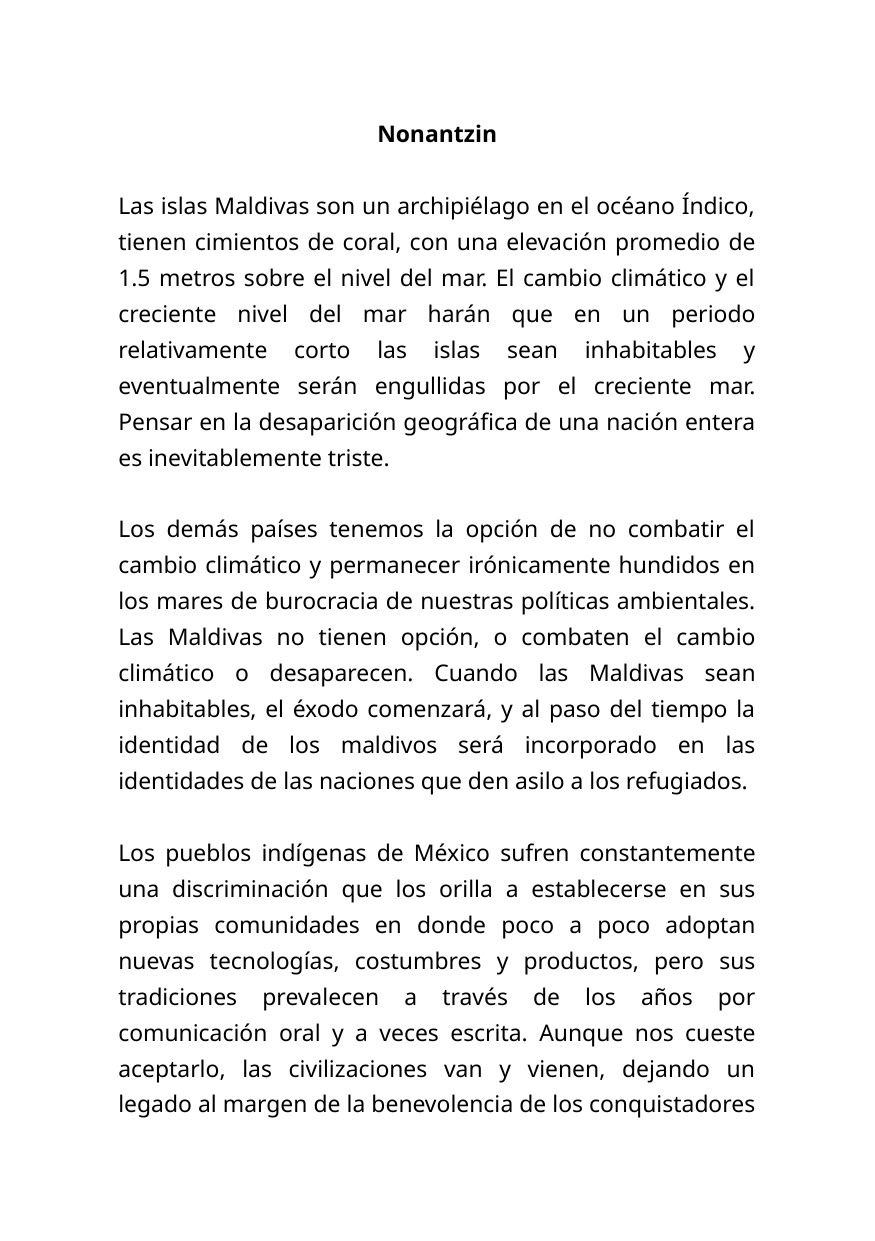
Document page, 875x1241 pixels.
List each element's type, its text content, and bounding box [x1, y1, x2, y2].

text Los pueblos indígenas de México sufren constantemente una discriminación que los orilla a establecerse en sus propias comunidades en donde poco a poco adoptan nuevas tecnologías, costumbres y productos, pero sus tradiciones prevalecen a través de los años por comunicación oral y a veces escrita. Aunque nos cueste aceptarlo, las civilizaciones van y vienen, dejando un legado al margen de la benevolencia de los conquistadores [118, 837, 756, 1120]
text Los demás países tenemos la opción de no combatir el cambio climático y permanecer irónicamente hundidos en los mares de burocracia de nuestras políticas ambientales. Las Maldivas no tienen opción, o combaten el cambio climático o desaparecen. Cuando las Maldivas sean inhabitables, el éxodo comenzará, y al paso del tiempo la identidad de los maldivos será incorporado en las identidades de las naciones que den asilo a los refugiados. [118, 513, 756, 796]
text Las islas Maldivas son un archipiélago en el océano Índico, tienen cimientos de coral, con una elevación promedio de 1.5 metros sobre el nivel del mar. El cambio climático y el creciente nivel del mar harán que en un periodo relativamente corto las islas sean inhabitables y eventualmente serán engullidas por el creciente mar. Pensar en la desaparición geográfica de una nación entera es inevitablemente triste. [118, 190, 756, 473]
text Nonantzin [118, 118, 756, 149]
